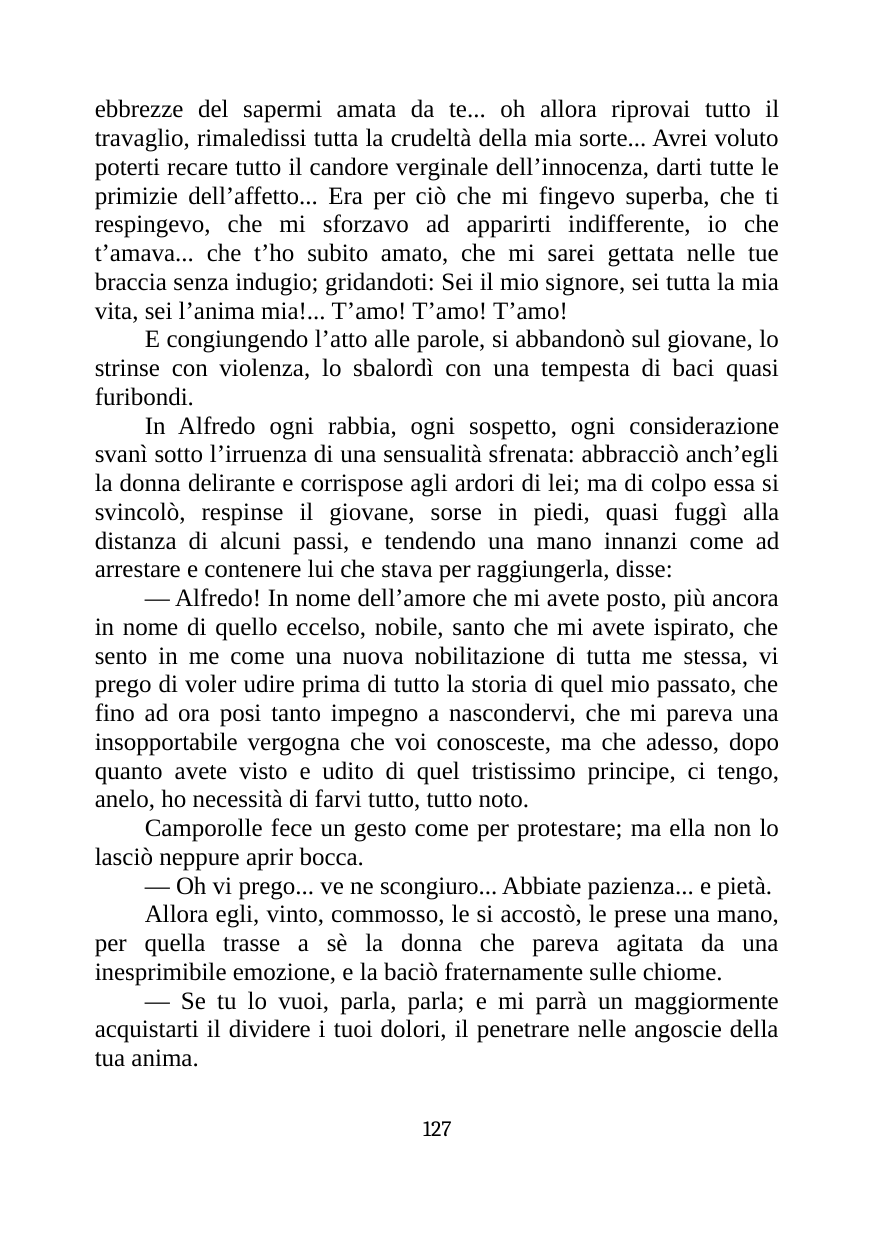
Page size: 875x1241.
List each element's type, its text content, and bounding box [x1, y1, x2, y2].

text In Alfredo ogni rabbia, ogni sospetto, ogni considerazione svanì sotto l’irruenza di una sensualità sfrenata: abbracciò anch’egli la donna delirante e corrispose agli ardori di lei; ma di colpo essa si svincolò, respinse il giovane, sorse in piedi, quasi fuggì alla distanza di alcuni passi, e tendendo una mano innanzi come ad arrestare e contenere lui che stava per raggiungerla, disse: [94, 411, 779, 583]
text — Oh vi prego... ve ne scongiuro... Abbiate pazienza... e pietà. [94, 871, 779, 899]
text Allora egli, vinto, commosso, le si accostò, le prese una mano, per quella trasse a sè la donna che pareva agitata da una inesprimibile emozione, e la baciò fraternamente sulle chiome. [94, 899, 779, 986]
text ebbrezze del sapermi amata da te... oh allora riprovai tutto il travaglio, rimaledissi tutta la crudeltà della mia sorte... Avrei voluto poterti recare tutto il candore verginale dell’innocenza, darti tutte le primizie dell’affetto... Era per ciò che mi fingevo superba, che ti respingevo, che mi sforzavo ad apparirti indifferente, io che t’amava... che t’ho subito amato, che mi sarei gettata nelle tue braccia senza indugio; gridandoti: Sei il mio signore, sei tutta la mia vita, sei l’anima mia!... T’amo! T’amo! T’amo! [94, 94, 779, 324]
text Camporolle fece un gesto come per protestare; ma ella non lo lasciò neppure aprir bocca. [94, 813, 779, 871]
text — Alfredo! In nome dell’amore che mi avete posto, più ancora in nome di quello eccelso, nobile, santo che mi avete ispirato, che sento in me come una nuova nobilitazione di tutta me stessa, vi prego di voler udire prima di tutto la storia di quel mio passato, che fino ad ora posi tanto impegno a nascondervi, che mi pareva una insopportabile vergogna che voi conosceste, ma che adesso, dopo quanto avete visto e udito di quel tristissimo principe, ci tengo, anelo, ho necessità di farvi tutto, tutto noto. [94, 583, 779, 813]
text — Se tu lo vuoi, parla, parla; e mi parrà un maggiormente acquistarti il dividere i tuoi dolori, il penetrare nelle angoscie della tua anima. [94, 986, 779, 1072]
text E congiungendo l’atto alle parole, si abbandonò sul giovane, lo strinse con violenza, lo sbalordì con una tempesta di baci quasi furibondi. [94, 324, 779, 411]
